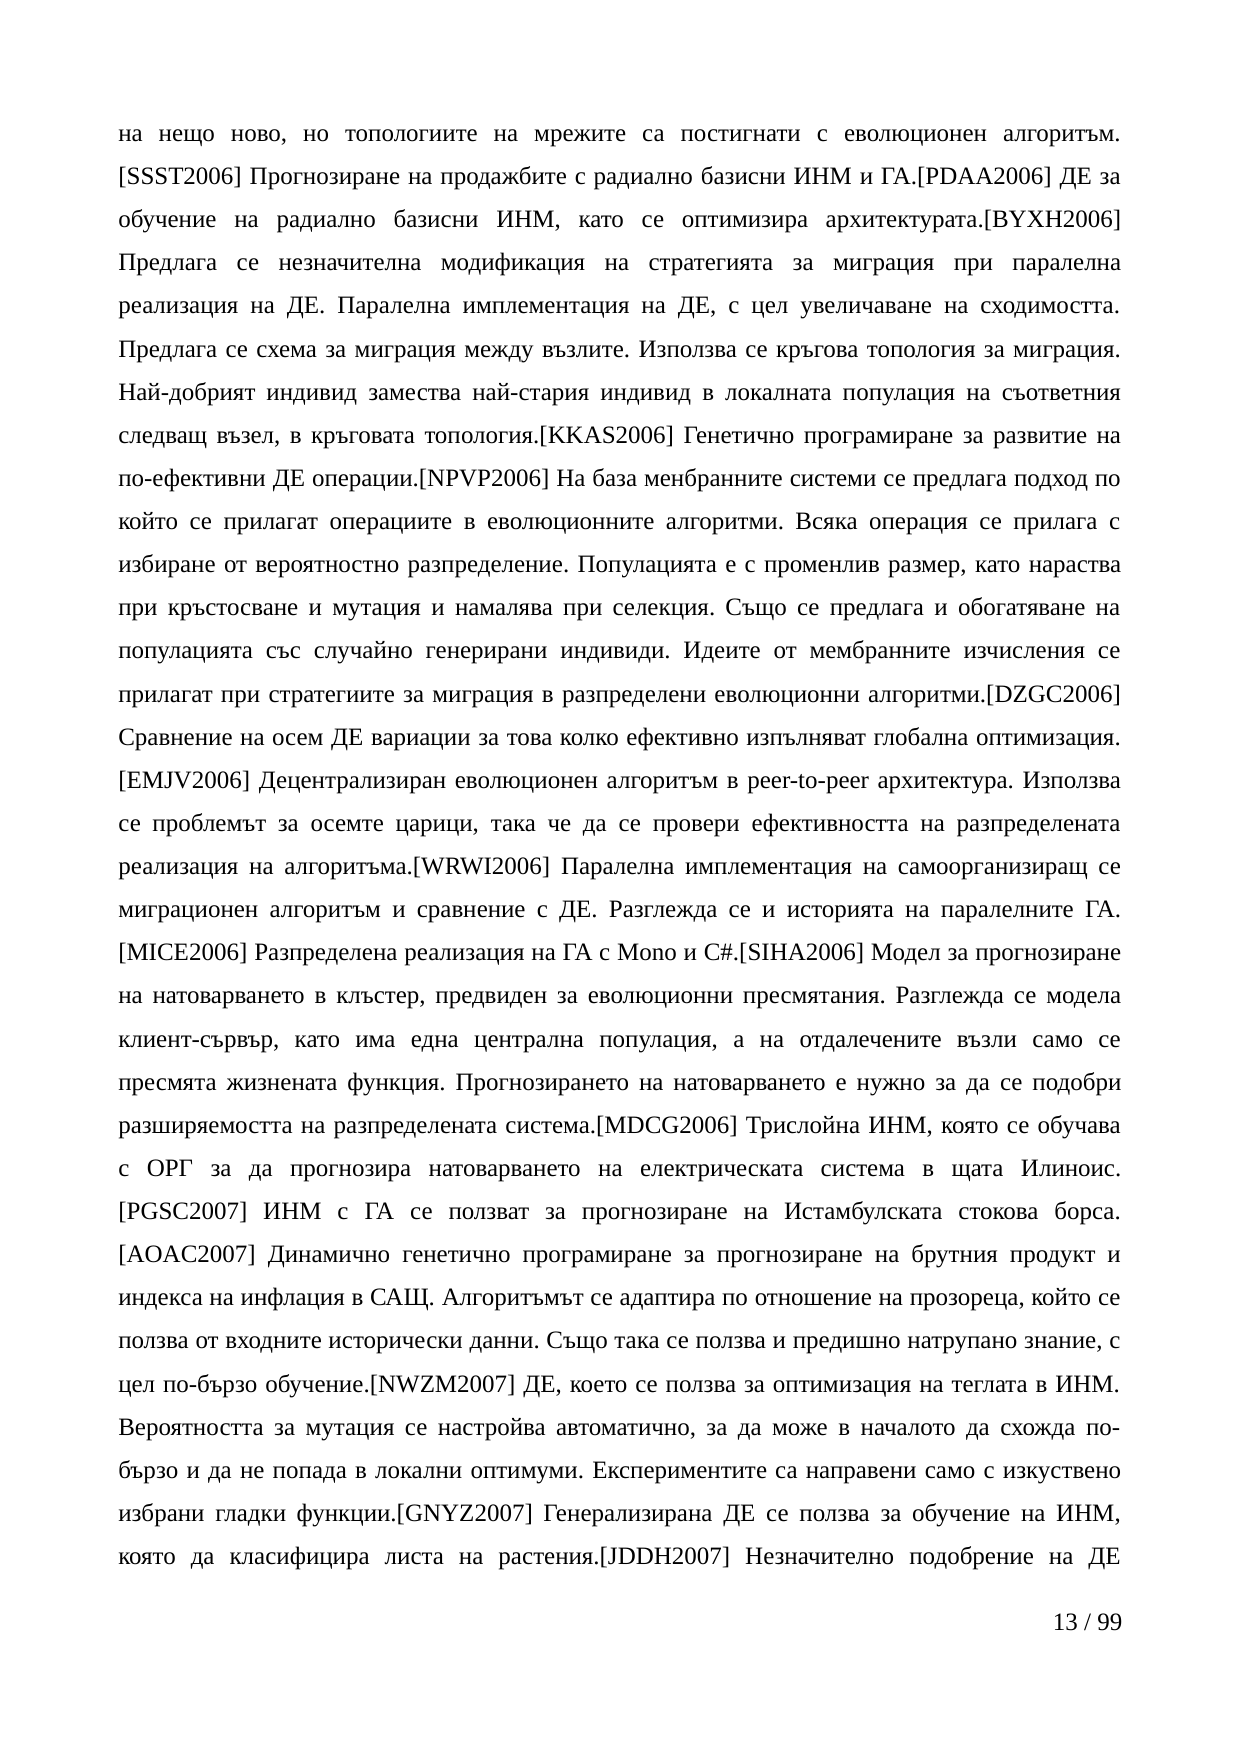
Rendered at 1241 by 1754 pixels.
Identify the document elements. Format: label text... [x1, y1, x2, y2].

text на нещо ново, но топологиите на мрежите са постигнати с еволюционен алгоритъм.[SSST2006] Прогнозиране на продажбите с радиално базисни ИНМ и ГА.[PDAA2006] ДЕ за обучение на радиално базисни ИНМ, като се оптимизира архитектурата.[BYXH2006] Предлага се незначителна модификация на стратегията за миграция при паралелна реализация на ДЕ. Паралелна имплементация на ДЕ, с цел увеличаване на сходимостта. Предлага се схема за миграция между възлите. Използва се кръгова топология за миграция. Най-добрият индивид замества най-стария индивид в локалната популация на съответния следващ възел, в кръговата топология.[KKAS2006] Генетично програмиране за развитие на по-ефективни ДЕ операции.[NPVP2006] На база менбранните системи се предлага подход по който се прилагат операциите в еволюционните алгоритми. Всяка операция се прилага с избиране от вероятностно разпределение. Популацията е с променлив размер, като нараства при кръстосване и мутация и намалява при селекция. Също се предлага и обогатяване на популацията със случайно генерирани индивиди. Идеите от мембранните изчисления се прилагат при стратегиите за миграция в разпределени еволюционни алгоритми.[DZGC2006] Сравнение на осем ДЕ вариации за това колко ефективно изпълняват глобална оптимизация.[EMJV2006] Децентрализиран еволюционен алгоритъм в peer-to-peer архитектура. Използва се проблемът за осемте царици, така че да се провери ефективността на разпределената реализация на алгоритъма.[WRWI2006] Паралелна имплементация на самоорганизиращ се миграционен алгоритъм и сравнение с ДЕ. Разглежда се и историята на паралелните ГА.[MICE2006] Разпределена реализация на ГА с Mono и C#.[SIHA2006] Модел за прогнозиране на натоварването в клъстер, предвиден за еволюционни пресмятания. Разглежда се модела клиент-сървър, като има една централна популация, а на отдалечените възли само се пресмята жизнената функция. Прогнозирането на натоварването е нужно за да се подобри разширяемостта на разпределената система.[MDCG2006] Трислойна ИНМ, която се обучава с ОРГ за да прогнозира натоварването на електрическата система в щата Илиноис.[PGSC2007] ИНМ с ГА се ползват за прогнозиране на Истамбулската стокова борса.[AOAC2007] Динамично генетично програмиране за прогнозиране на брутния продукт и индекса на инфлация в САЩ. Алгоритъмът се адаптира по отношение на прозореца, който се ползва от входните исторически данни. Също така се ползва и предишно натрупано знание, с цел по-бързо обучение.[NWZM2007] ДЕ, което се ползва за оптимизация на теглата в ИНМ. Вероятността за мутация се настройва автоматично, за да може в началото да схожда по-бързо и да не попада в локални оптимуми. Експериментите са направени само с изкуствено избрани гладки функции.[GNYZ2007] Генерализирана ДЕ се ползва за обучение на ИНМ, която да класифицира листа на растения.[JDDH2007] Незначително подобрение на ДЕ [118, 118, 1122, 1570]
